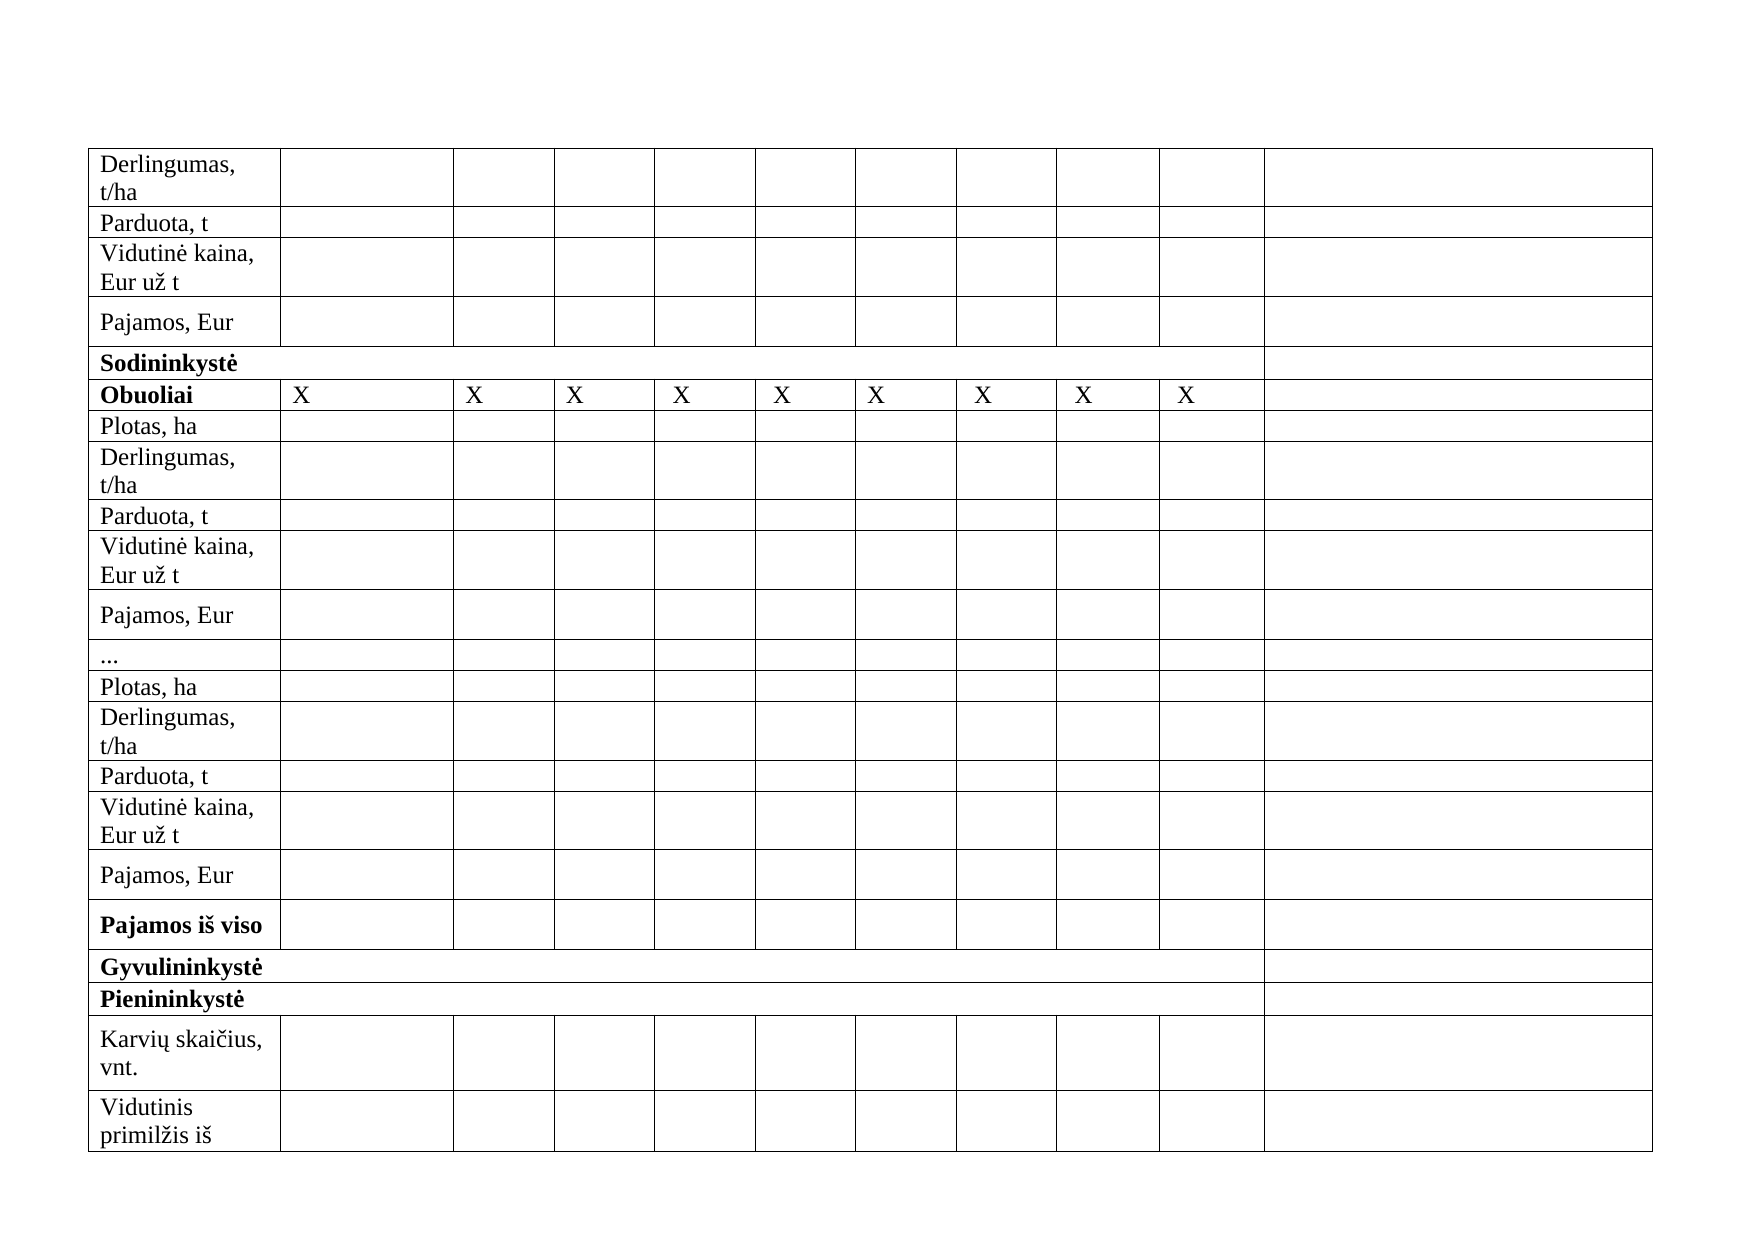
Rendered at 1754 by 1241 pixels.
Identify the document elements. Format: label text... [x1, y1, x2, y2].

table_cell [756, 1016, 855, 1089]
table_cell X [856, 380, 956, 409]
table_cell [655, 531, 755, 589]
table_cell [655, 671, 755, 701]
table_cell Derlingumas, t/ha [89, 442, 280, 499]
table_cell [454, 900, 554, 949]
table_cell [1057, 1016, 1159, 1089]
table_cell [1160, 761, 1264, 791]
table_cell [555, 792, 654, 849]
table_cell [555, 238, 654, 296]
table_cell [756, 640, 855, 670]
table_cell Parduota, t [89, 761, 280, 791]
table_cell [756, 442, 855, 499]
table_cell Vidutinis primilžis iš [89, 1091, 280, 1151]
table_cell [856, 761, 956, 791]
table_cell [1160, 411, 1264, 441]
table_cell [1160, 1091, 1264, 1151]
table_cell [1265, 983, 1652, 1014]
table_cell [856, 671, 956, 701]
table_cell [1057, 1091, 1159, 1151]
table_cell [1057, 761, 1159, 791]
table_cell [756, 900, 855, 949]
table_cell [555, 590, 654, 639]
table_cell Vidutinė kaina, Eur už t [89, 238, 280, 296]
table_cell [655, 850, 755, 899]
table_cell [756, 850, 855, 899]
table_cell [281, 411, 453, 441]
table_cell [555, 149, 654, 206]
table_cell [1265, 411, 1652, 441]
table_cell [1160, 850, 1264, 899]
table_cell [555, 411, 654, 441]
table_cell [655, 149, 755, 206]
table_cell [655, 702, 755, 760]
table_cell [856, 297, 956, 346]
table_cell X [1160, 380, 1264, 409]
table_cell [1057, 640, 1159, 670]
table_cell [281, 297, 453, 346]
table_cell [281, 792, 453, 849]
table_cell [756, 297, 855, 346]
table_cell [655, 411, 755, 441]
table_cell [856, 531, 956, 589]
table_cell [555, 850, 654, 899]
table_cell [1057, 702, 1159, 760]
table_cell [454, 671, 554, 701]
table_cell [555, 640, 654, 670]
table_cell [856, 1091, 956, 1151]
table_cell [454, 702, 554, 760]
table_cell [756, 149, 855, 206]
table_cell [1160, 702, 1264, 760]
table_cell [555, 207, 654, 237]
table_cell [1057, 792, 1159, 849]
table_cell [454, 500, 554, 530]
table_cell Derlingumas, t/ha [89, 149, 280, 206]
table_cell [1265, 950, 1652, 982]
table_cell [1057, 207, 1159, 237]
table_cell [756, 702, 855, 760]
table_cell ... [89, 640, 280, 670]
table_cell Parduota, t [89, 500, 280, 530]
table_cell [1265, 761, 1652, 791]
table_cell [957, 1091, 1056, 1151]
table_cell Parduota, t [89, 207, 280, 237]
table_cell [281, 671, 453, 701]
table_cell [1265, 702, 1652, 760]
table_cell [454, 640, 554, 670]
table_cell [957, 850, 1056, 899]
table_cell [1265, 347, 1652, 378]
table_cell Vidutinė kaina, Eur už t [89, 531, 280, 589]
table_cell [1265, 900, 1652, 949]
table_cell [856, 850, 956, 899]
table_cell [957, 297, 1056, 346]
table_cell [1265, 792, 1652, 849]
table_cell [957, 702, 1056, 760]
table_cell [454, 442, 554, 499]
table_cell [555, 442, 654, 499]
table_cell [454, 238, 554, 296]
table_cell [454, 590, 554, 639]
table_cell [1265, 531, 1652, 589]
table_cell [957, 442, 1056, 499]
table_cell [957, 761, 1056, 791]
table_cell [1160, 531, 1264, 589]
table_cell [756, 671, 855, 701]
table_cell [454, 297, 554, 346]
table_cell [1265, 590, 1652, 639]
table_cell [1160, 792, 1264, 849]
table_cell [1160, 671, 1264, 701]
table_cell [1265, 640, 1652, 670]
table_cell [281, 590, 453, 639]
table_cell Pajamos iš viso [89, 900, 280, 949]
table_cell [281, 500, 453, 530]
table_cell Vidutinė kaina, Eur už t [89, 792, 280, 849]
table_cell [957, 531, 1056, 589]
table_cell [856, 442, 956, 499]
table_cell [281, 442, 453, 499]
table_cell [756, 792, 855, 849]
table_cell [957, 900, 1056, 949]
table_cell [1265, 850, 1652, 899]
table_cell [957, 207, 1056, 237]
table_cell [856, 411, 956, 441]
table_cell [957, 1016, 1056, 1089]
table_cell [555, 1016, 654, 1089]
table_cell [1057, 297, 1159, 346]
table_cell [756, 590, 855, 639]
table_cell [856, 207, 956, 237]
table_cell [655, 1091, 755, 1151]
table_cell [856, 702, 956, 760]
table_cell Gyvulininkystė [89, 950, 1264, 982]
table_cell X [555, 380, 654, 409]
table_cell [281, 238, 453, 296]
table_cell [957, 792, 1056, 849]
table_cell [756, 1091, 855, 1151]
table_cell [756, 411, 855, 441]
table_cell X [281, 380, 453, 409]
table_cell X [957, 380, 1056, 409]
table_cell [555, 761, 654, 791]
table_cell [1265, 442, 1652, 499]
table_cell [1057, 531, 1159, 589]
table_cell [454, 149, 554, 206]
table_cell [1057, 590, 1159, 639]
table_cell [756, 500, 855, 530]
table_cell [957, 671, 1056, 701]
table_cell [655, 900, 755, 949]
table_cell [454, 850, 554, 899]
table_cell Pajamos, Eur [89, 297, 280, 346]
table_cell [856, 640, 956, 670]
table_cell [281, 761, 453, 791]
table_cell [655, 500, 755, 530]
table_cell [1160, 1016, 1264, 1089]
table_cell Derlingumas, t/ha [89, 702, 280, 760]
table_cell [1265, 207, 1652, 237]
table_cell X [655, 380, 755, 409]
table_cell [655, 1016, 755, 1089]
table_cell [281, 531, 453, 589]
table_cell [1160, 149, 1264, 206]
table_cell [655, 297, 755, 346]
table_cell [957, 640, 1056, 670]
table_cell [655, 207, 755, 237]
table_cell X [454, 380, 554, 409]
table_cell [281, 640, 453, 670]
table_cell [1265, 500, 1652, 530]
table_cell Pajamos, Eur [89, 590, 280, 639]
table_cell [555, 671, 654, 701]
table_cell [1265, 671, 1652, 701]
table_cell [856, 590, 956, 639]
table_cell [1057, 900, 1159, 949]
table_cell [957, 590, 1056, 639]
table_cell [555, 1091, 654, 1151]
table_cell [756, 207, 855, 237]
table_cell [1265, 149, 1652, 206]
table_cell [856, 792, 956, 849]
table_cell [1265, 1091, 1652, 1151]
table_cell [1160, 207, 1264, 237]
table_cell Obuoliai [89, 380, 280, 409]
table_cell [454, 207, 554, 237]
table_cell X [1057, 380, 1159, 409]
table_cell X [756, 380, 855, 409]
table_cell Pienininkystė [89, 983, 1264, 1014]
table_cell [555, 900, 654, 949]
table_cell [1160, 900, 1264, 949]
table_cell [281, 1091, 453, 1151]
table_cell [281, 850, 453, 899]
table_cell [1265, 380, 1652, 409]
table_cell [655, 238, 755, 296]
table_cell [1057, 671, 1159, 701]
table_cell [1265, 1016, 1652, 1089]
table_cell [1057, 442, 1159, 499]
table_cell [454, 792, 554, 849]
table_cell [1160, 238, 1264, 296]
table_cell [555, 297, 654, 346]
table_cell [1265, 238, 1652, 296]
table_cell Plotas, ha [89, 411, 280, 441]
table_cell [655, 442, 755, 499]
table_cell [856, 900, 956, 949]
table_cell [756, 531, 855, 589]
table_cell Pajamos, Eur [89, 850, 280, 899]
table_cell [1057, 149, 1159, 206]
table_cell [555, 531, 654, 589]
table_cell [555, 500, 654, 530]
table_cell [281, 702, 453, 760]
table_cell [1057, 850, 1159, 899]
table_cell [1160, 500, 1264, 530]
table_cell [957, 411, 1056, 441]
table_cell [957, 149, 1056, 206]
table_cell [454, 761, 554, 791]
table_cell [655, 590, 755, 639]
table_cell [957, 500, 1056, 530]
table_cell [454, 411, 554, 441]
table_cell [856, 149, 956, 206]
table_cell [1160, 590, 1264, 639]
table_cell [1265, 297, 1652, 346]
table_cell [756, 761, 855, 791]
table_cell [281, 207, 453, 237]
table_cell [655, 792, 755, 849]
table_cell [856, 238, 956, 296]
table_cell [281, 1016, 453, 1089]
table_cell [281, 900, 453, 949]
table_cell [1160, 442, 1264, 499]
table_cell [957, 238, 1056, 296]
table_cell [1057, 500, 1159, 530]
table_cell [454, 531, 554, 589]
table_cell [281, 149, 453, 206]
table_cell [856, 1016, 956, 1089]
table_cell [454, 1016, 554, 1089]
table_cell [856, 500, 956, 530]
table_cell [1057, 411, 1159, 441]
table_cell [1057, 238, 1159, 296]
table_cell [655, 761, 755, 791]
table_cell [555, 702, 654, 760]
table_cell [655, 640, 755, 670]
table_cell Karvių skaičius, vnt. [89, 1016, 280, 1089]
table_cell [454, 1091, 554, 1151]
table_cell Plotas, ha [89, 671, 280, 701]
table_cell Sodininkystė [89, 347, 1264, 378]
table_cell [756, 238, 855, 296]
table_cell [1160, 640, 1264, 670]
table_cell [1160, 297, 1264, 346]
